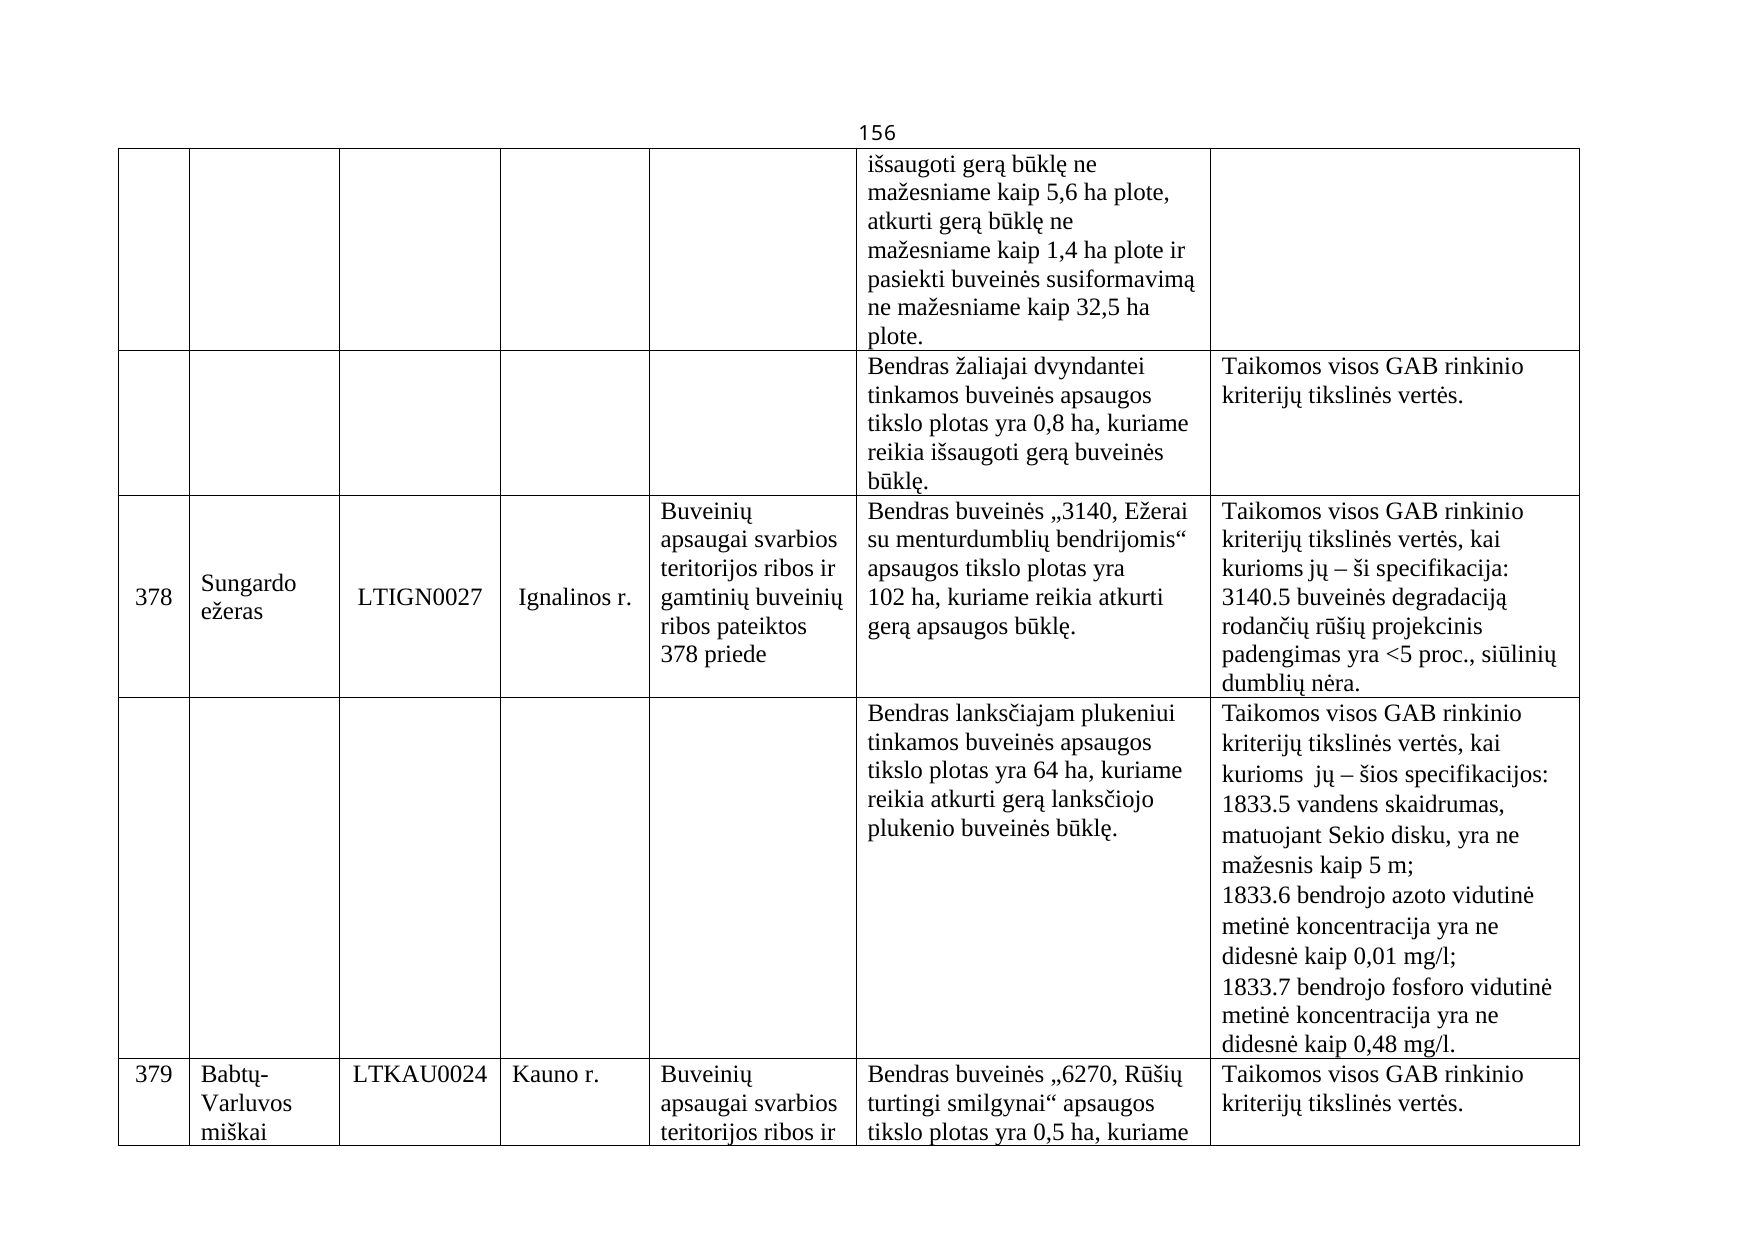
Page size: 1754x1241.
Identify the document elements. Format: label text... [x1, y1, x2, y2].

table_cell Sungardo ežeras [190, 496, 339, 697]
table_cell Ignalinos r. [501, 496, 649, 697]
table_cell [501, 351, 649, 495]
table_cell Bendras lanksčiajam plukeniui tinkamos buveinės apsaugos tikslo plotas yra 64 ha, kuriame reikia atkurti gerą lanksčiojo plukenio buveinės būklę. [857, 698, 1210, 1058]
table_cell 378 [119, 496, 189, 697]
table_cell [119, 351, 189, 495]
table_cell [119, 698, 189, 1058]
table_cell [190, 351, 339, 495]
table_cell Buveinių apsaugai svarbios teritorijos ribos ir gamtinių buveinių ribos pateiktos 378 priede [650, 496, 856, 697]
table_cell [340, 351, 500, 495]
table_cell Babtų-Varluvos miškai [190, 1059, 339, 1145]
table_cell Buveinių apsaugai svarbios teritorijos ribos ir [650, 1059, 856, 1145]
table_cell [650, 698, 856, 1058]
table_cell [650, 149, 856, 350]
table_cell [501, 698, 649, 1058]
table_cell Taikomos visos GAB rinkinio kriterijų tikslinės vertės. [1211, 1059, 1579, 1145]
table_cell [1211, 149, 1579, 350]
table_cell [190, 698, 339, 1058]
table_cell Taikomos visos GAB rinkinio kriterijų tikslinės vertės, kai kurioms jų – ši specifikacija: 3140.5 buveinės degradaciją rodančių rūšių projekcinis padengimas yra <5 proc., siūlinių dumblių nėra. [1211, 496, 1579, 697]
table_cell 379 [119, 1059, 189, 1145]
table_cell [190, 149, 339, 350]
table_cell [501, 149, 649, 350]
table_cell Bendras žaliajai dvyndantei tinkamos buveinės apsaugos tikslo plotas yra 0,8 ha, kuriame reikia išsaugoti gerą buveinės būklę. [857, 351, 1210, 495]
table_cell [650, 351, 856, 495]
table_cell Bendras buveinės „6270, Rūšių turtingi smilgynai“ apsaugos tikslo plotas yra 0,5 ha, kuriame [857, 1059, 1210, 1145]
table_cell Kauno r. [501, 1059, 649, 1145]
table_cell [340, 698, 500, 1058]
table_cell išsaugoti gerą būklę ne mažesniame kaip 5,6 ha plote, atkurti gerą būklę ne mažesniame kaip 1,4 ha plote ir pasiekti buveinės susiformavimą ne mažesniame kaip 32,5 ha plote. [857, 149, 1210, 350]
table_cell LTKAU0024 [340, 1059, 500, 1145]
table_cell Bendras buveinės „3140, Ežerai su menturdumblių bendrijomis“ apsaugos tikslo plotas yra 102 ha, kuriame reikia atkurti gerą apsaugos būklę. [857, 496, 1210, 697]
table_cell Taikomos visos GAB rinkinio kriterijų tikslinės vertės. [1211, 351, 1579, 495]
table_cell LTIGN0027 [340, 496, 500, 697]
table_cell Taikomos visos GAB rinkinio kriterijų tikslinės vertės, kai kurioms jų – šios specifikacijos: 1833.5 vandens skaidrumas, matuojant Sekio disku, yra ne mažesnis kaip 5 m; 1833.6 bendrojo azoto vidutinė metinė koncentracija yra ne didesnė kaip 0,01 mg/l; 1833.7 bendrojo fosforo vidutinė metinė koncentracija yra ne didesnė kaip 0,48 mg/l. [1211, 698, 1579, 1058]
table_cell [119, 149, 189, 350]
table_cell [340, 149, 500, 350]
